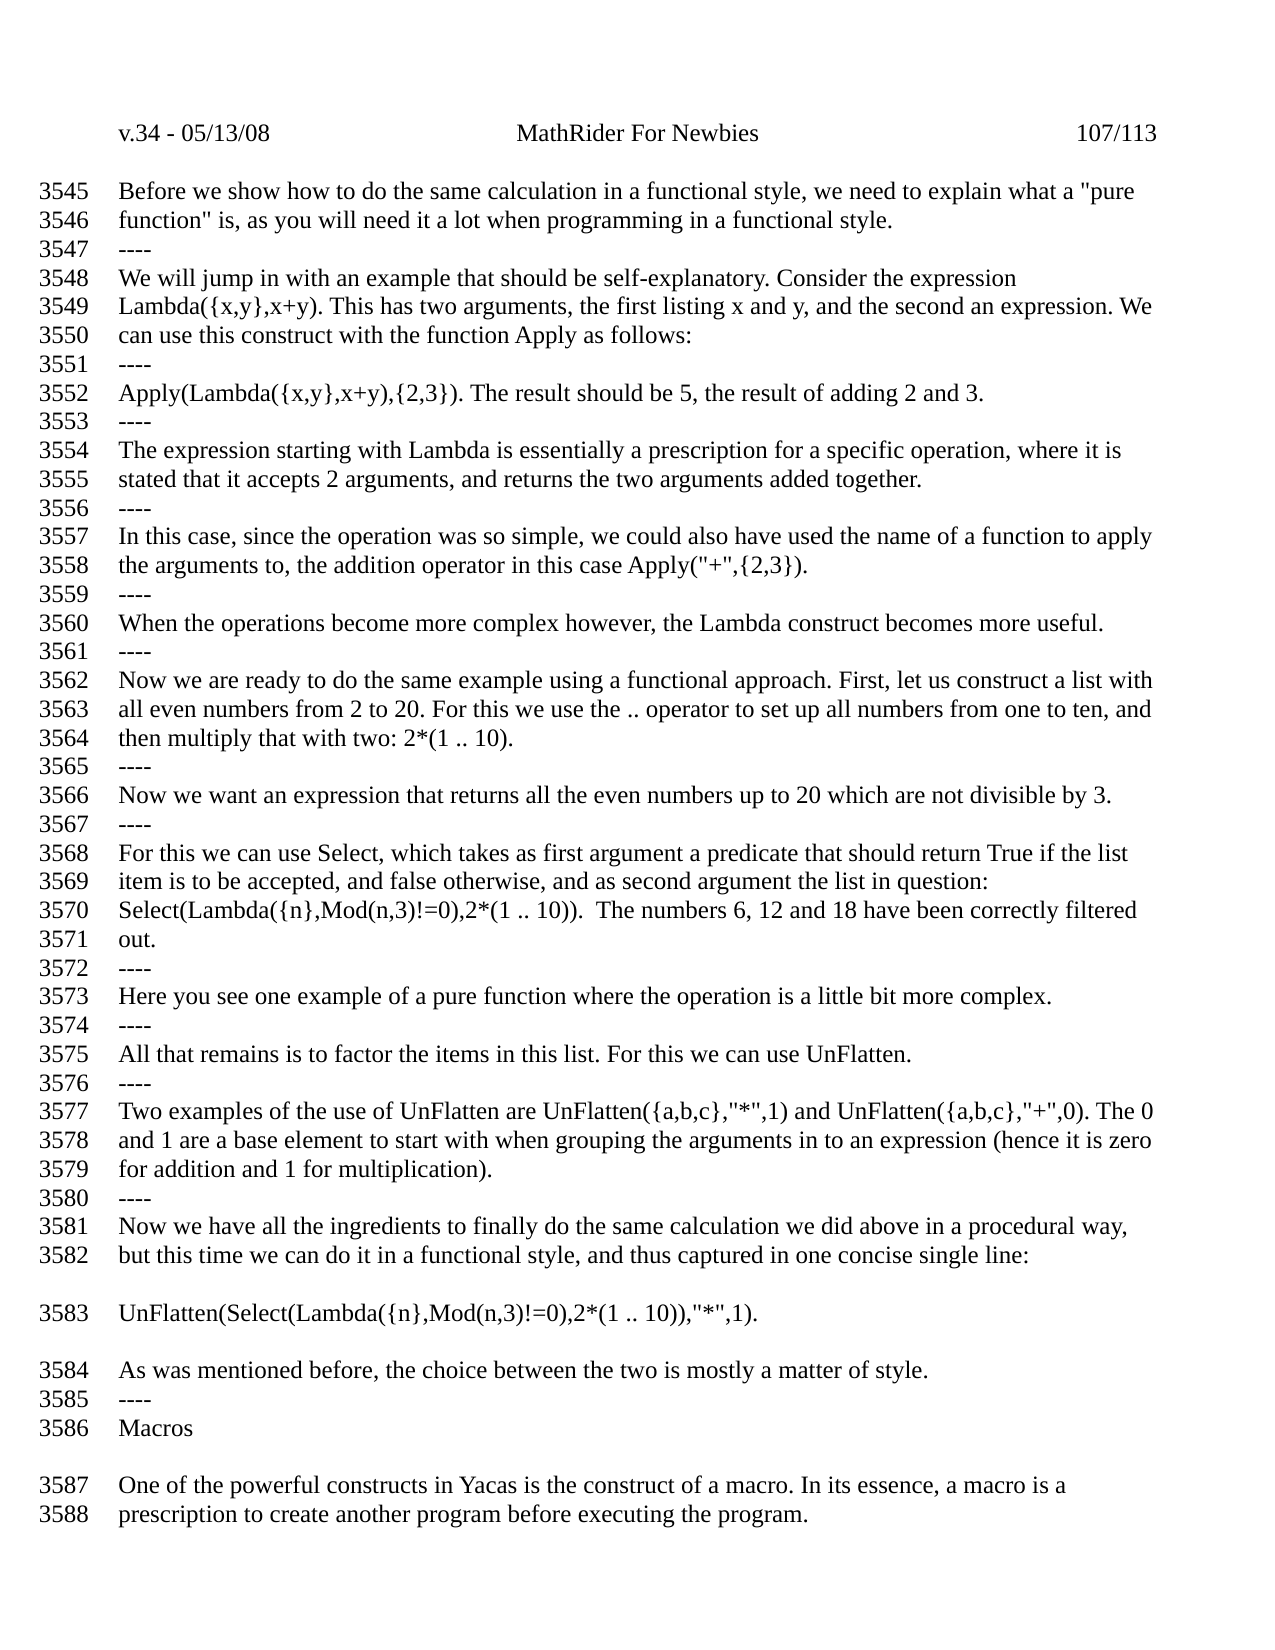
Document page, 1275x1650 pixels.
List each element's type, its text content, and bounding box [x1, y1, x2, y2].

text When the operations become more complex however, the Lambda construct becomes more useful. [118, 608, 1157, 636]
text ---- [118, 953, 1157, 981]
text ---- [118, 1384, 1157, 1413]
text All that remains is to factor the items in this list. For this we can use UnFlatten. [118, 1039, 1157, 1068]
text ---- [118, 809, 1157, 838]
text ---- [118, 636, 1157, 665]
text In this case, since the operation was so simple, we could also have used the name of a function to apply the arguments to, the addition operator in this case Apply("+",{2,3}). [118, 521, 1157, 579]
text ---- [118, 406, 1157, 435]
text Before we show how to do the same calculation in a functional style, we need to explain what a "pure function" is, as you will need it a lot when programming in a functional style. [118, 176, 1157, 234]
text One of the powerful constructs in Yacas is the construct of a macro. In its essence, a macro is a prescription to create another program before executing the program. [118, 1470, 1157, 1528]
text The expression starting with Lambda is essentially a prescription for a specific operation, where it is stated that it accepts 2 arguments, and returns the two arguments added together. [118, 435, 1157, 493]
text ---- [118, 751, 1157, 780]
text For this we can use Select, which takes as first argument a predicate that should return True if the list item is to be accepted, and false otherwise, and as second argument the list in question: Select(Lambda({n},Mod(n,3)!=0),2*(1 .. 10)). The numbers 6, 12 and 18 have been correctly filtered out. [118, 838, 1157, 953]
text As was mentioned before, the choice between the two is mostly a matter of style. [118, 1355, 1157, 1384]
text Two examples of the use of UnFlatten are UnFlatten({a,b,c},"*",1) and UnFlatten({a,b,c},"+",0). The 0 and 1 are a base element to start with when grouping the arguments in to an expression (hence it is zero for addition and 1 for multiplication). [118, 1096, 1157, 1183]
text Now we have all the ingredients to finally do the same calculation we did above in a procedural way, but this time we can do it in a functional style, and thus captured in one concise single line: [118, 1211, 1157, 1269]
text Macros [118, 1413, 1157, 1441]
text ---- [118, 1068, 1157, 1096]
text ---- [118, 493, 1157, 521]
text Now we are ready to do the same example using a functional approach. First, let us construct a list with all even numbers from 2 to 20. For this we use the .. operator to set up all numbers from one to ten, and then multiply that with two: 2*(1 .. 10). [118, 665, 1157, 751]
text ---- [118, 234, 1157, 263]
text Apply(Lambda({x,y},x+y),{2,3}). The result should be 5, the result of adding 2 and 3. [118, 378, 1157, 406]
text ---- [118, 1010, 1157, 1039]
text Here you see one example of a pure function where the operation is a little bit more complex. [118, 981, 1157, 1010]
text UnFlatten(Select(Lambda({n},Mod(n,3)!=0),2*(1 .. 10)),"*",1). [118, 1298, 1157, 1326]
text ---- [118, 349, 1157, 378]
text Now we want an expression that returns all the even numbers up to 20 which are not divisible by 3. [118, 780, 1157, 809]
text ---- [118, 1183, 1157, 1211]
text ---- [118, 579, 1157, 608]
text We will jump in with an example that should be self-explanatory. Consider the expression Lambda({x,y},x+y). This has two arguments, the first listing x and y, and the second an expression. We can use this construct with the function Apply as follows: [118, 263, 1157, 349]
